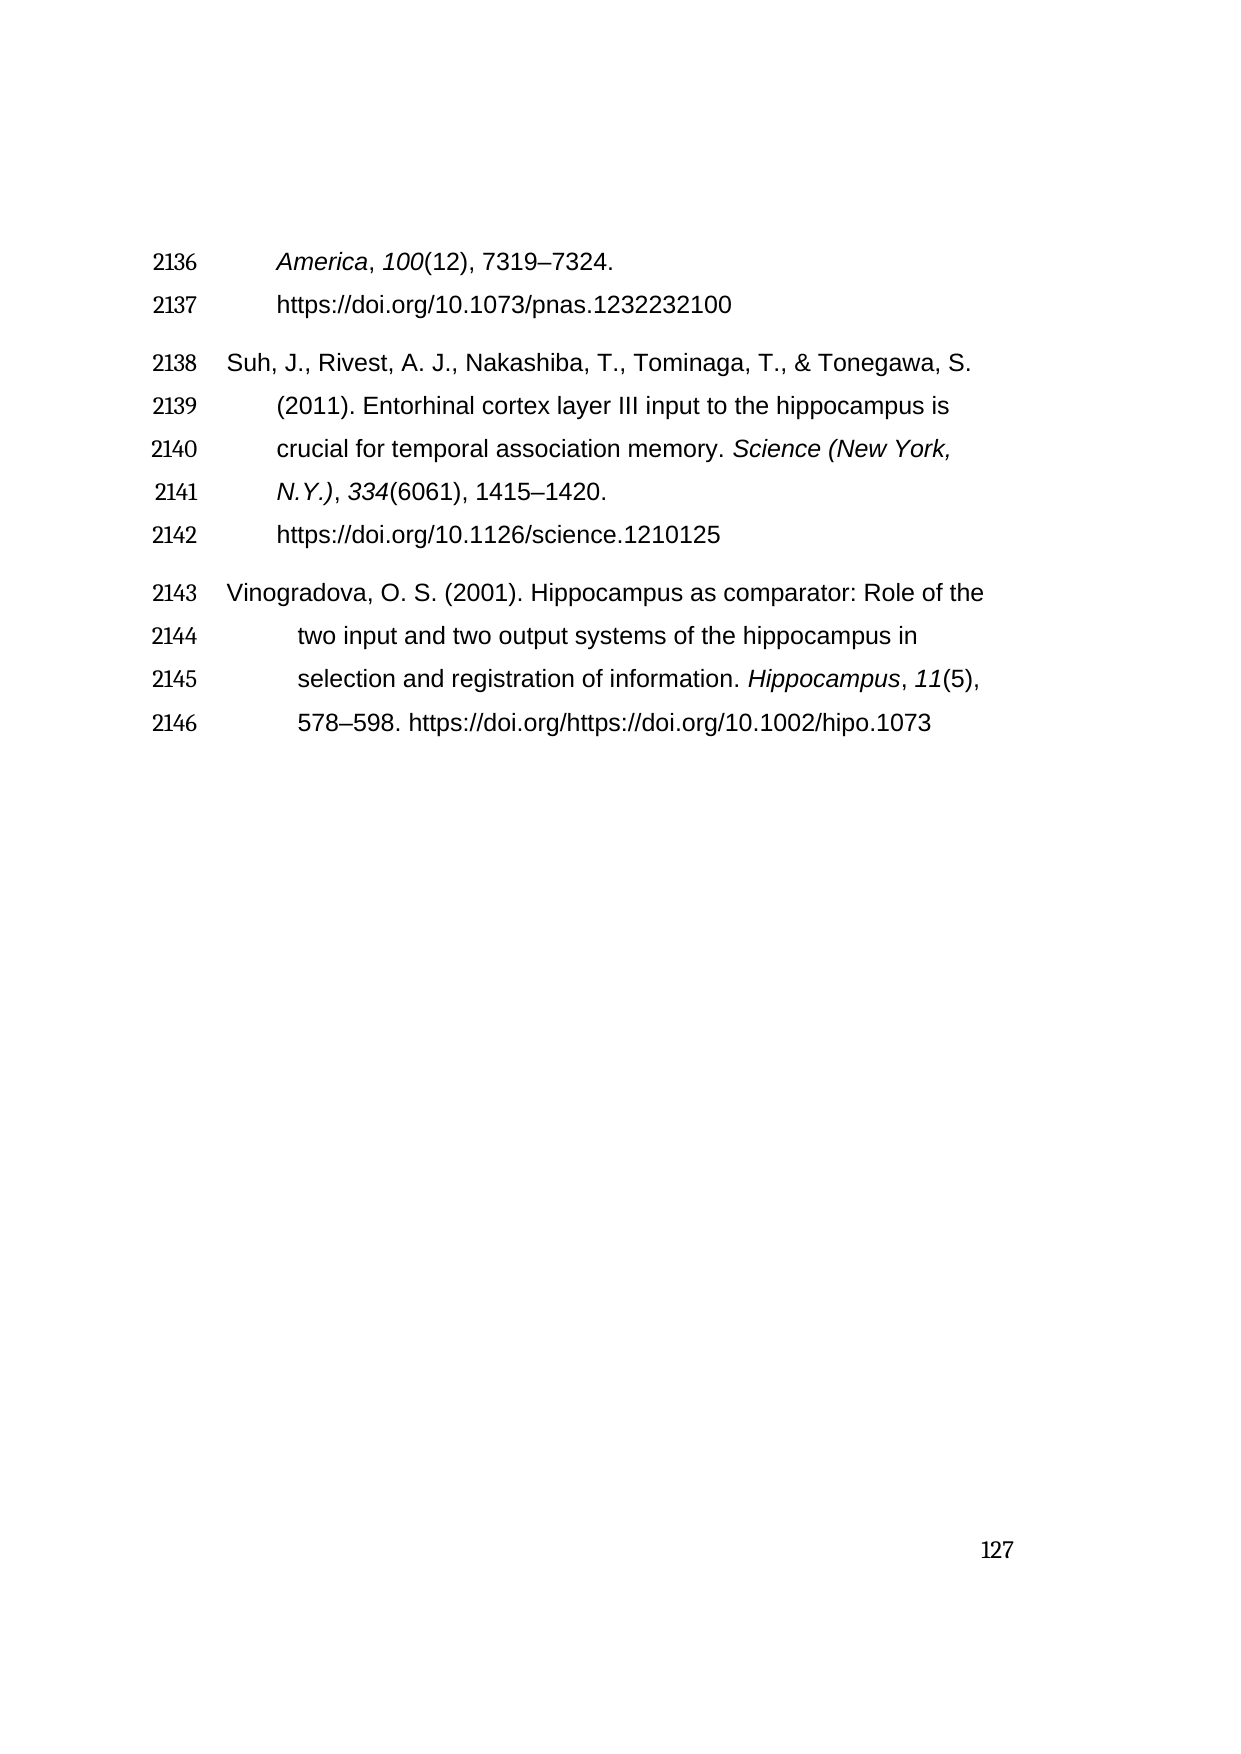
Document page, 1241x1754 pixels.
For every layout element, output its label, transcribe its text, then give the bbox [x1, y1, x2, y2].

text Suh, J., Rivest, A. J., Nakashiba, T., Tominaga, T., & Tonegawa, S. (2011). Entorhinal cortex layer III input to the hippocampus is crucial for temporal association memory. Science (New York, N.Y.), 334(6061), 1415–1420. https://doi.org/10.1126/science.1210125 [226, 348, 1014, 549]
text America, 100(12), 7319–7324. https://doi.org/10.1073/pnas.1232232100 [226, 247, 1014, 319]
text Vinogradova, O. S. (2001). Hippocampus as comparator: Role of the two input and two output systems of the hippocampus in selection and registration of information. Hippocampus, 11(5), 578–598. https://doi.org/https://doi.org/10.1002/hipo.1073 [226, 578, 1014, 736]
